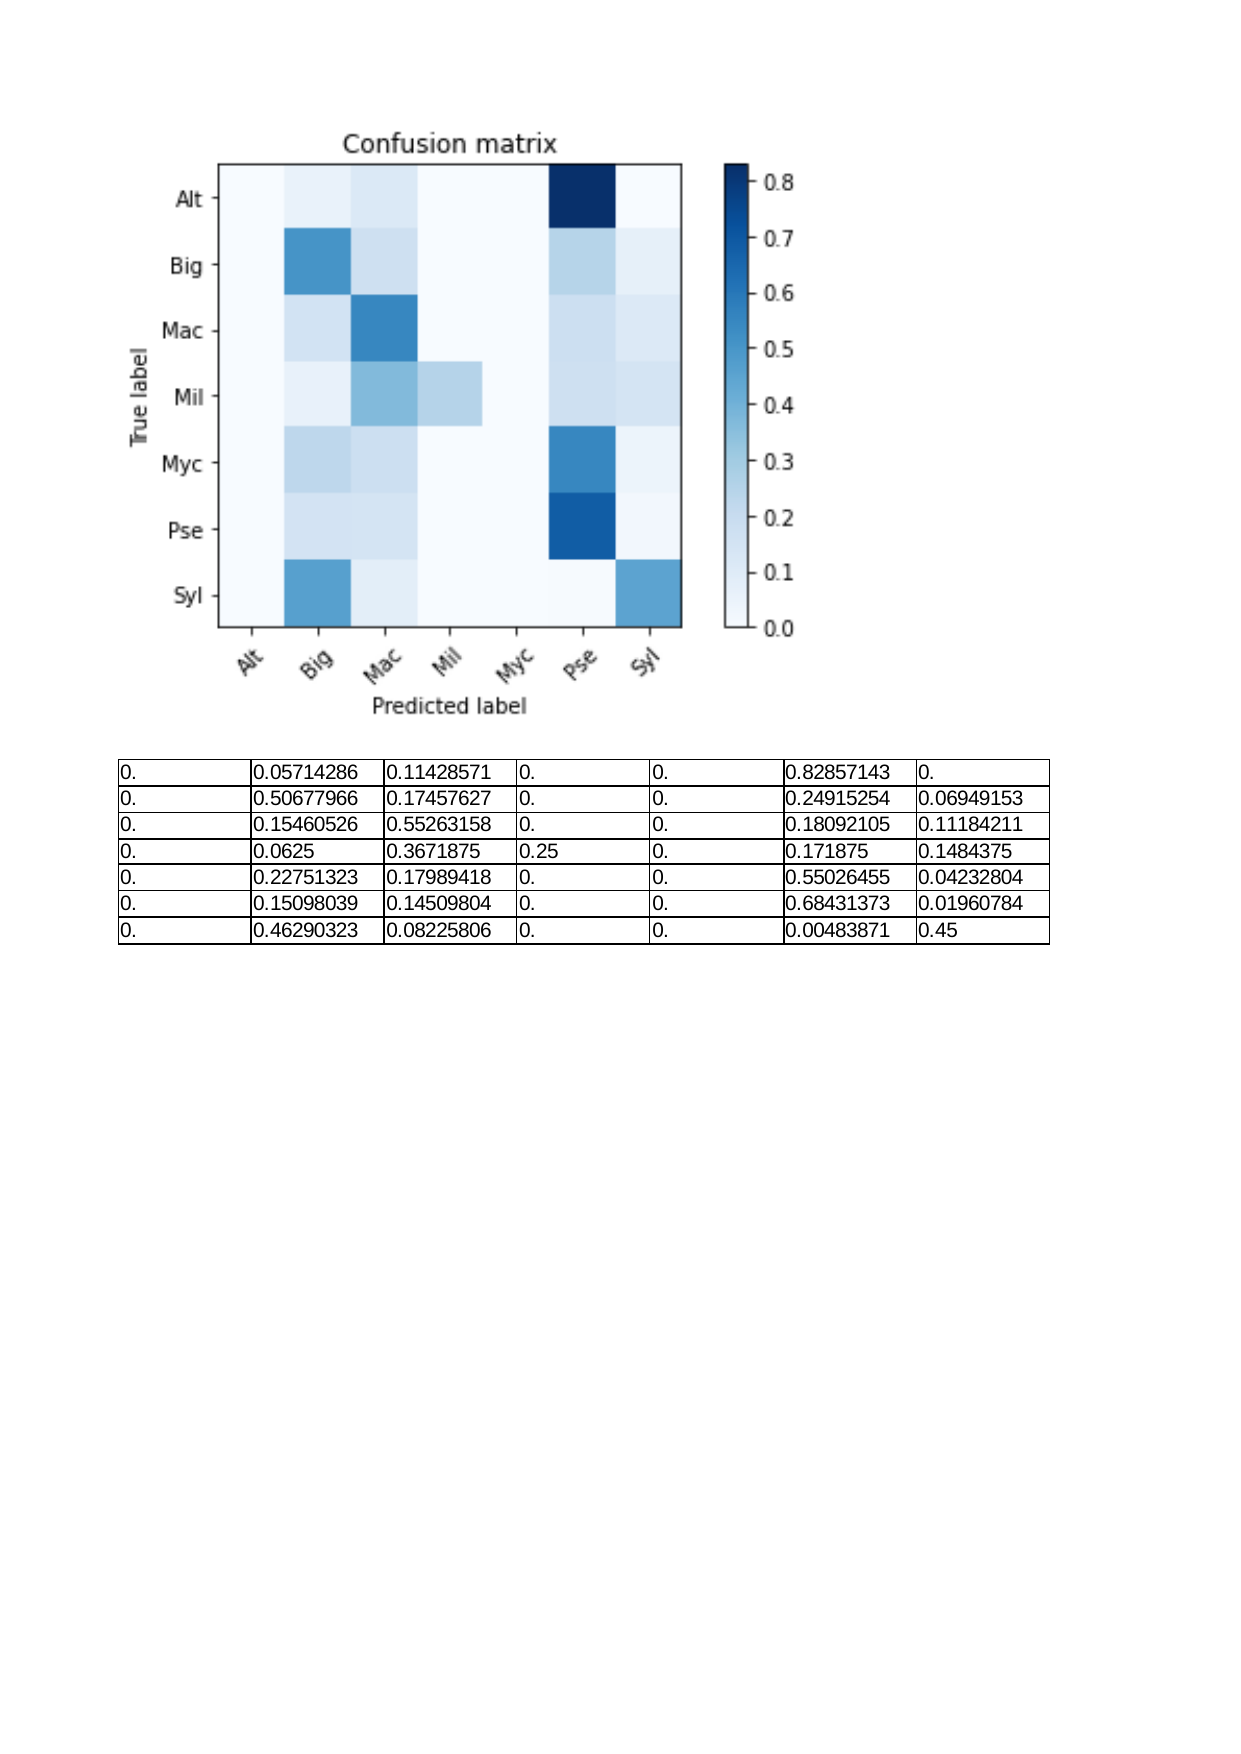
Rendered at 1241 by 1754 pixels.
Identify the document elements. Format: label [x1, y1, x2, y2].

picture [118, 118, 810, 731]
